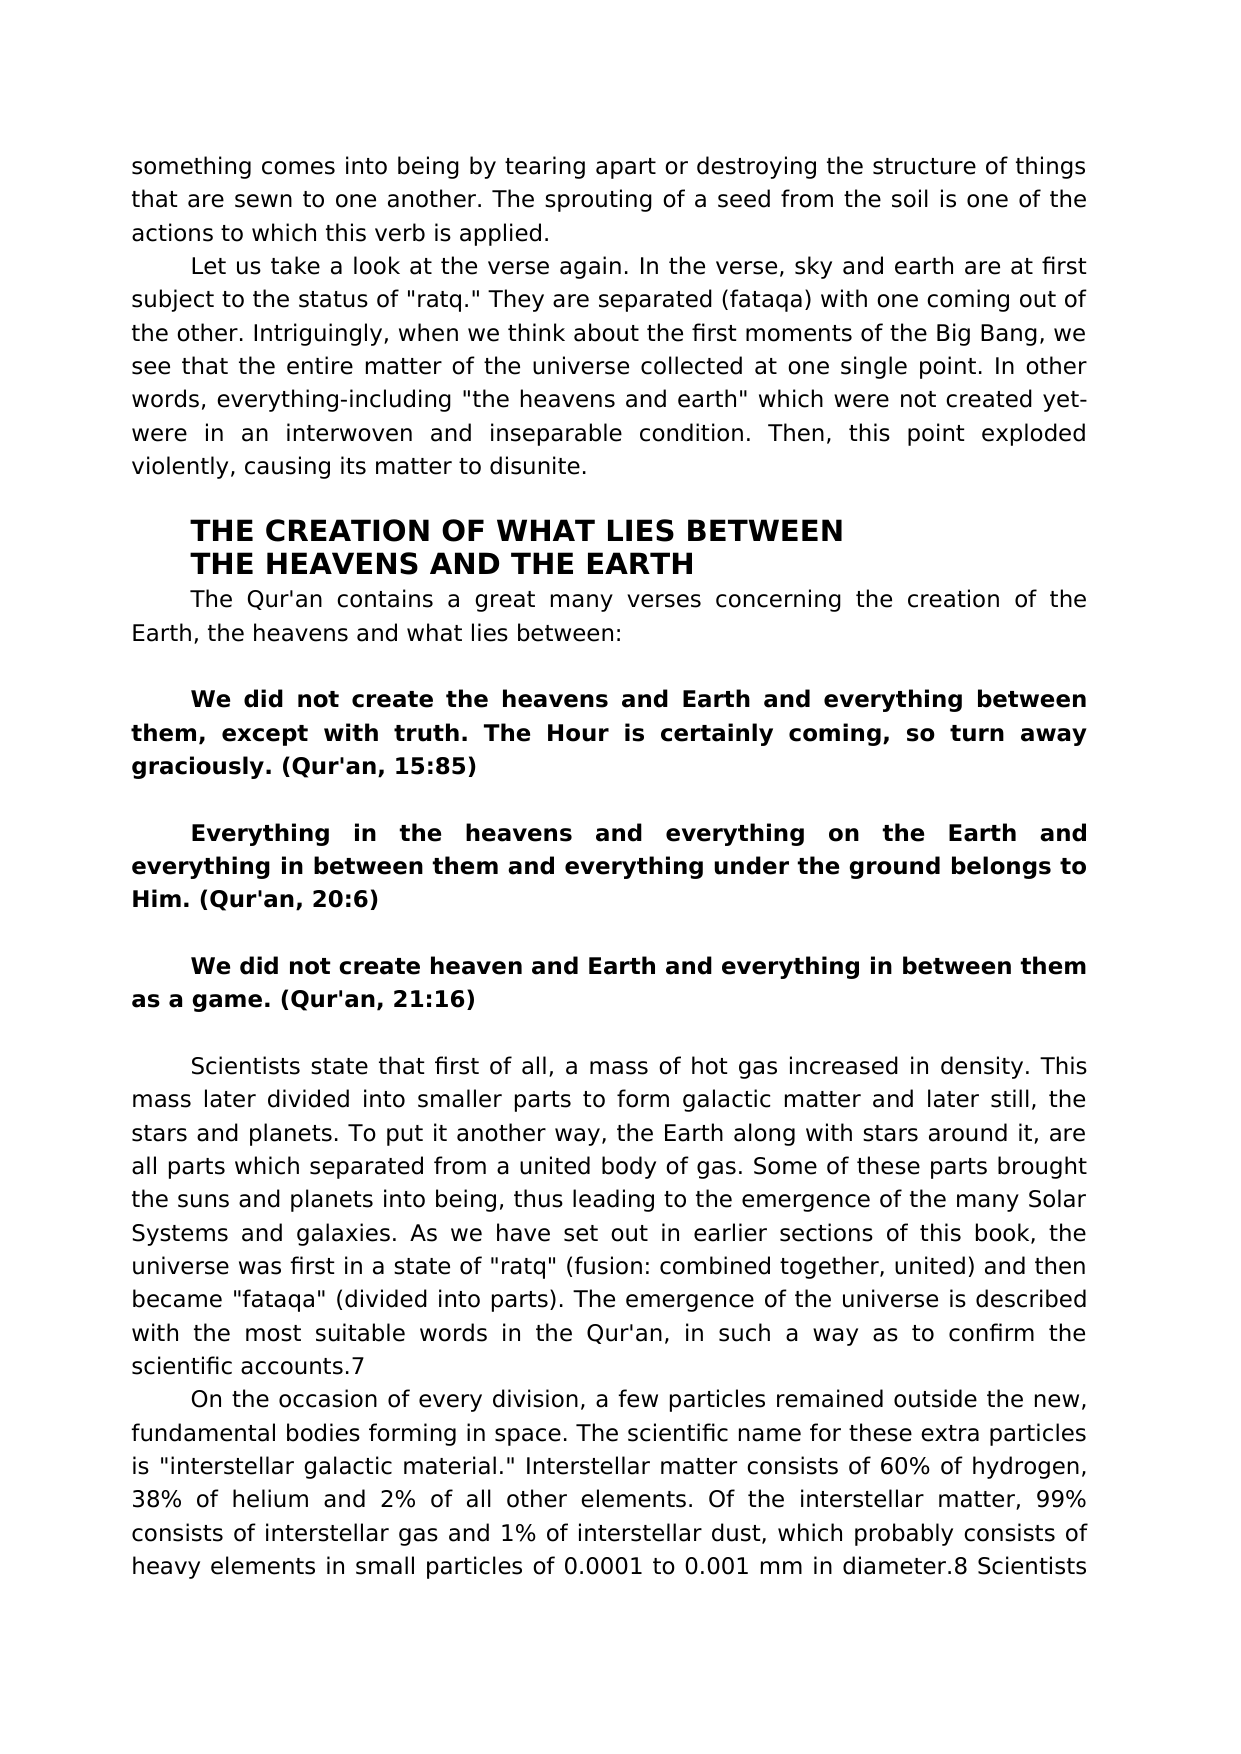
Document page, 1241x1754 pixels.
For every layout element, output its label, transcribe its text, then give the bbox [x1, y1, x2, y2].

text Everything in the heavens and everything on the Earth and everything in between them and everything under the ground belongs to Him. (Qur'an, 20:6) [131, 814, 1088, 914]
text THE CREATION OF WHAT LIES BETWEEN [131, 514, 1088, 548]
text Scientists state that first of all, a mass of hot gas increased in density. This mass later divided into smaller parts to form galactic matter and later still, the stars and planets. To put it another way, the Earth along with stars around it, are all parts which separated from a united body of gas. Some of these parts brought the suns and planets into being, thus leading to the emergence of the many Solar Systems and galaxies. As we have set out in earlier sections of this book, the universe was first in a state of "ratq" (fusion: combined together, united) and then became "fataqa" (divided into parts). The emergence of the universe is described with the most suitable words in the Qur'an, in such a way as to confirm the scientific accounts.7 [131, 1048, 1088, 1381]
text On the occasion of every division, a few particles remained outside the new, fundamental bodies forming in space. The scientific name for these extra particles is "interstellar galactic material." Interstellar matter consists of 60% of hydrogen, 38% of helium and 2% of all other elements. Of the interstellar matter, 99% consists of interstellar gas and 1% of interstellar dust, which probably consists of heavy elements in small particles of 0.0001 to 0.001 mm in diameter.8 Scientists [131, 1381, 1088, 1581]
text We did not create heaven and Earth and everything in between them as a game. (Qur'an, 21:16) [131, 948, 1088, 1014]
text Let us take a look at the verse again. In the verse, sky and earth are at first subject to the status of "ratq." They are separated (fataqa) with one coming out of the other. Intriguingly, when we think about the first moments of the Big Bang, we see that the entire matter of the universe collected at one single point. In other words, everything-including "the heavens and earth" which were not created yet-were in an interwoven and inseparable condition. Then, this point exploded violently, causing its matter to disunite. [131, 248, 1088, 481]
text We did not create the heavens and Earth and everything between them, except with truth. The Hour is certainly coming, so turn away graciously. (Qur'an, 15:85) [131, 681, 1088, 781]
text The Qur'an contains a great many verses concerning the creation of the Earth, the heavens and what lies between: [131, 581, 1088, 648]
text something comes into being by tearing apart or destroying the structure of things that are sewn to one another. The sprouting of a seed from the soil is one of the actions to which this verb is applied. [131, 148, 1088, 248]
text THE HEAVENS AND THE EARTH [131, 548, 1088, 581]
